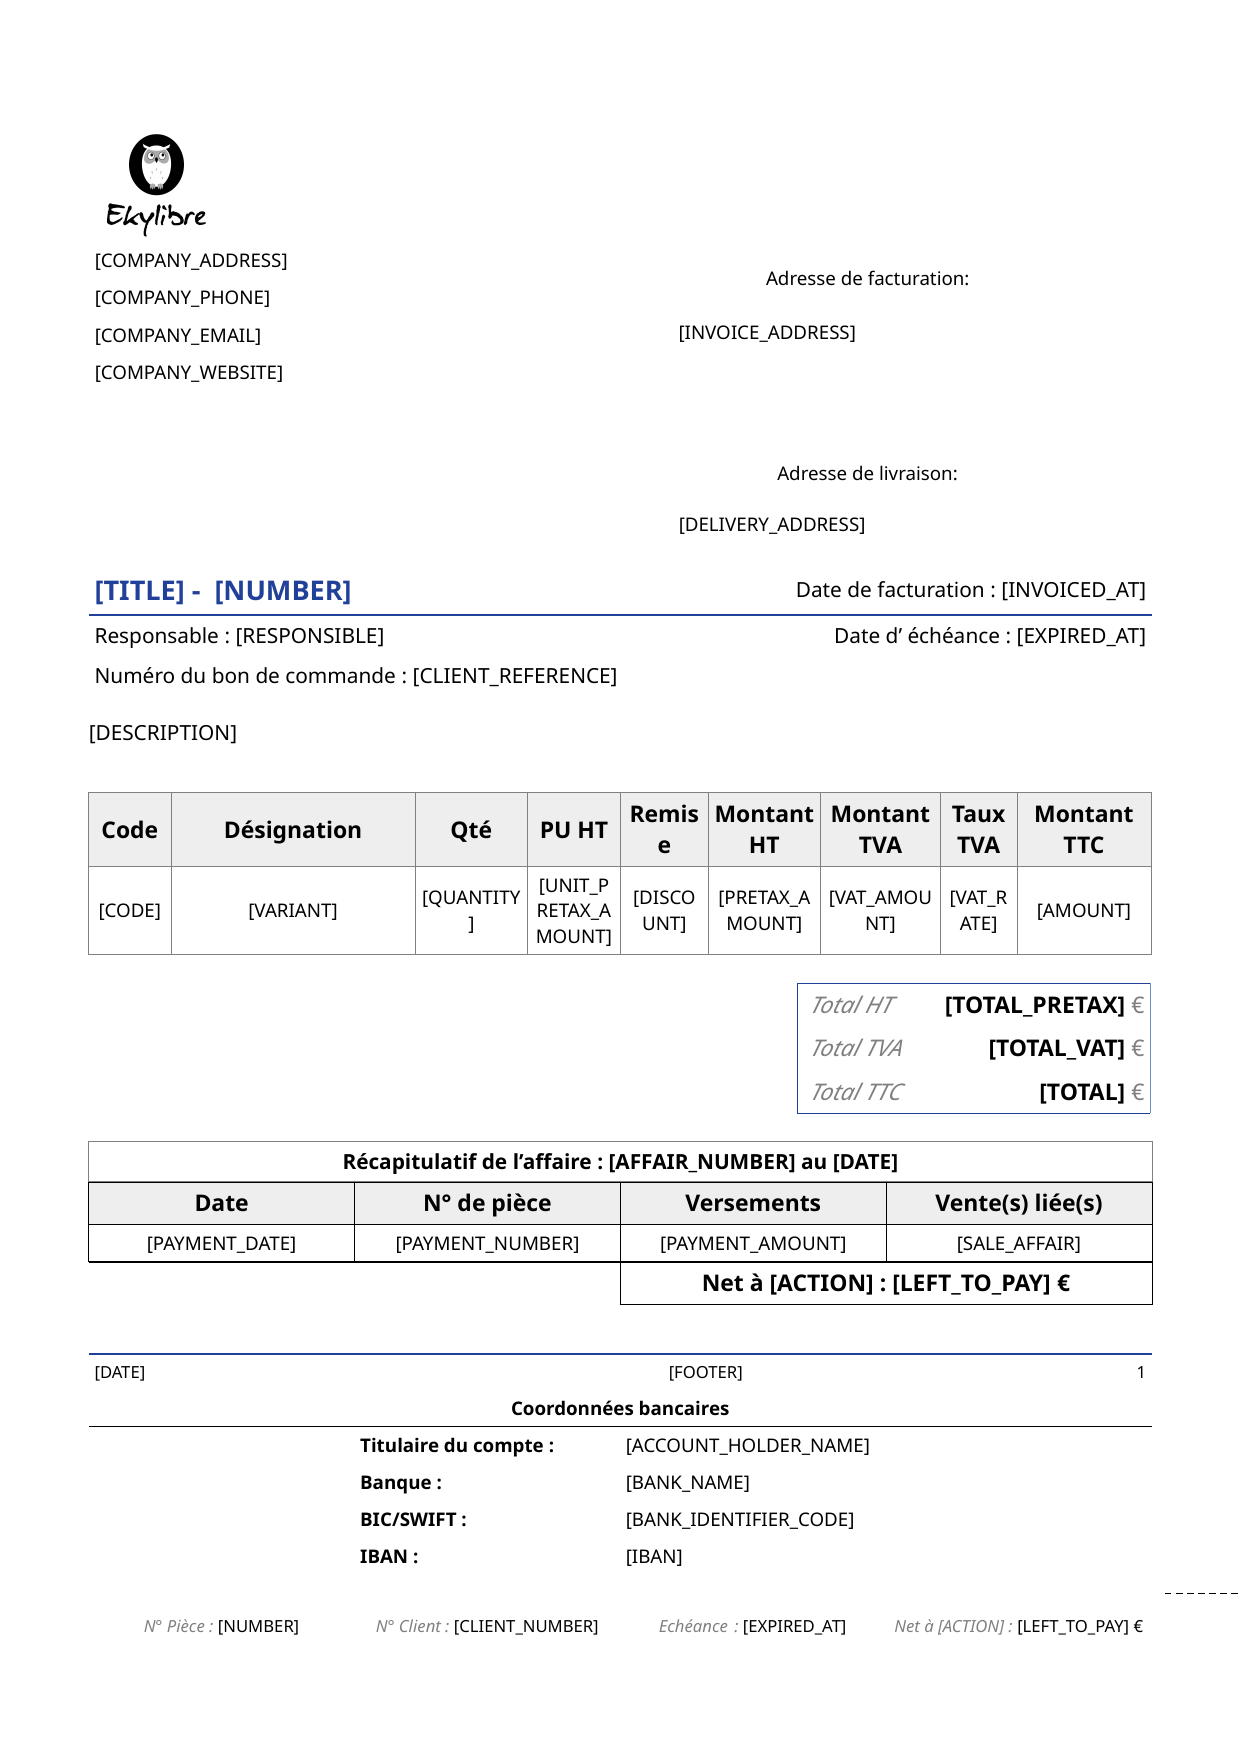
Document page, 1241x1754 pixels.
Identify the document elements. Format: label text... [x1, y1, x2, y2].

table_header [COMPANY_ADDRESS] [89, 117, 584, 279]
table_header Désignation [172, 793, 415, 866]
table_header Montant TTC [1018, 793, 1151, 866]
table_header N° de pièce [355, 1183, 620, 1224]
table_header Récapitulatif de l’affaire : [AFFAIR_NUMBER] au [DATE] [89, 1142, 1152, 1181]
table_cell [89, 391, 584, 431]
table_header Code [89, 793, 171, 866]
text [DELIVERY_ADDRESS] [678, 511, 1145, 537]
table_header [88, 983, 797, 1113]
table_cell [SALE_AFFAIR] [887, 1225, 1152, 1261]
table_cell Date d’ échéance : [EXPIRED_AT] [608, 616, 1152, 656]
text [DESCRIPTION] [88, 718, 1152, 747]
table_cell [PAYMENT_NUMBER] [355, 1225, 620, 1261]
table_header [TOTAL_PRETAX] € [931, 984, 1150, 1026]
table_header Qté [416, 793, 527, 866]
table_cell [COMPANY_EMAIL] [89, 316, 584, 353]
table_header Vente(s) liée(s) [887, 1183, 1152, 1224]
table_header [354, 1263, 620, 1304]
table_header Montant TVA [821, 793, 940, 866]
table_header Taux TVA [941, 793, 1017, 866]
table_cell Total TVA [798, 1026, 931, 1069]
table_cell [PAYMENT_AMOUNT] [621, 1225, 886, 1261]
table_cell [VAT_RATE] [941, 867, 1017, 954]
table_header Remise [621, 793, 708, 866]
table_header Total HT [798, 984, 931, 1026]
table_header Adresse de facturation: [INVOICE_ADDRESS] [584, 117, 1151, 431]
table_header PU HT [528, 793, 620, 866]
table_header Date de facturation : [INVOICED_AT] [608, 565, 1152, 614]
table_cell [CODE] [89, 867, 171, 954]
table_cell [COMPANY_WEBSITE] [89, 354, 584, 391]
table_header Net à [ACTION] : [LEFT_TO_PAY] € [621, 1263, 1152, 1304]
table_cell Responsable : [RESPONSIBLE] [89, 616, 608, 656]
table_cell [VARIANT] [172, 867, 415, 954]
table_cell Numéro du bon de commande : [CLIENT_REFERENCE] [89, 656, 1152, 696]
table_header Montant HT [709, 793, 820, 866]
table_header Versements [621, 1183, 886, 1224]
table_header [TITLE] - [NUMBER] [89, 565, 608, 614]
table_cell [PRETAX_AMOUNT] [709, 867, 820, 954]
table_header [89, 1263, 354, 1304]
picture [94, 123, 219, 248]
table_cell [TOTAL] € [931, 1070, 1150, 1113]
table_cell [QUANTITY] [416, 867, 527, 954]
table_cell [VAT_AMOUNT] [821, 867, 940, 954]
table_cell Total TTC [798, 1070, 931, 1113]
table_cell [COMPANY_PHONE] [89, 279, 584, 316]
table_header Date [89, 1183, 354, 1224]
table_cell [PAYMENT_DATE] [89, 1225, 354, 1261]
text Adresse de livraison: [590, 460, 1145, 486]
table_cell [TOTAL_VAT] € [931, 1026, 1150, 1069]
table_cell [DISCOUNT] [621, 867, 708, 954]
table_cell [AMOUNT] [1018, 867, 1151, 954]
table_cell [UNIT_PRETAX_AMOUNT] [528, 867, 620, 954]
